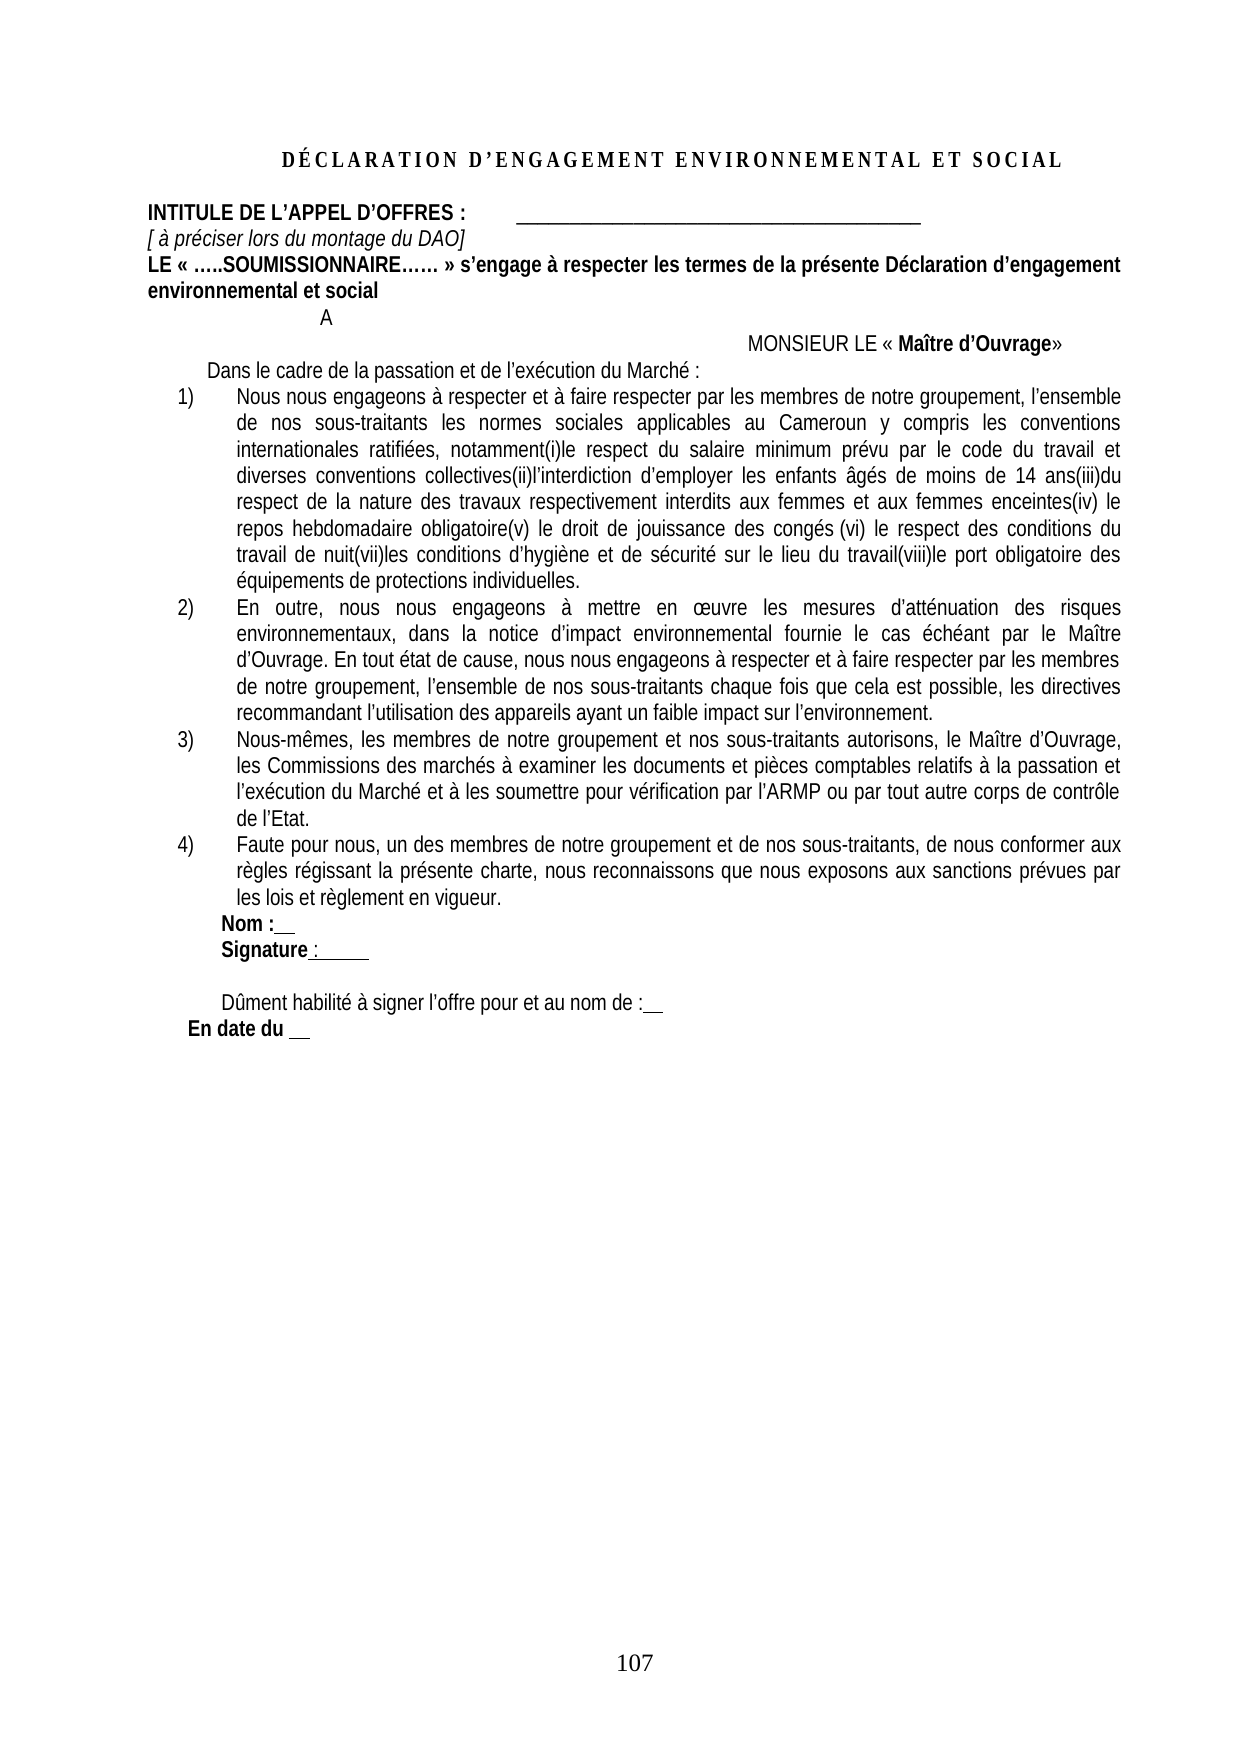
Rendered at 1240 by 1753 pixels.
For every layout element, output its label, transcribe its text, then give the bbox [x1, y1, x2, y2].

text 4) Faute pour nous, un des membres de notre groupement et de nos sous-traitants, de nous conformer aux règles régissant la présente charte, nous reconnaissons que nous exposons aux sanctions prévues par les lois et règlement en vigueur. [177, 831, 1121, 910]
text LE « …..SOUMISSIONNAIRE…… » s’engage à respecter les termes de la présente Déclaration d’engagement environnemental et social [148, 251, 1121, 304]
text Signature : [221, 936, 1121, 963]
text 2) En outre, nous nous engageons à mettre en œuvre les mesures d’atténuation des risques environnementaux, dans la notice d’impact environnemental fournie le cas échéant par le Maître d’Ouvrage. En tout état de cause, nous nous engageons à respecter et à faire respecter par les membres de notre groupement, l’ensemble de nos sous-traitants chaque fois que cela est possible, les directives recommandant l’utilisation des appareils ayant un faible impact sur l’environnement. [177, 594, 1121, 726]
text Déclaration d’engagement environnemental et social [177, 144, 1167, 172]
text INTITULE DE L’APPEL D’OFFRES : ______________________________________ [148, 198, 1121, 225]
text A [148, 304, 1121, 330]
text Dans le cadre de la passation et de l’exécution du Marché : [207, 357, 1121, 383]
text [ à préciser lors du montage du DAO] [148, 225, 1121, 251]
text MONSIEUR LE « Maître d’Ouvrage» [673, 330, 1121, 357]
text En date du [177, 1015, 1121, 1042]
text Dûment habilité à signer l’offre pour et au nom de : [221, 989, 1121, 1015]
text Nom : [221, 910, 1121, 936]
text 1) Nous nous engageons à respecter et à faire respecter par les membres de notre groupement, l’ensemble de nos sous-traitants les normes sociales applicables au Cameroun y compris les conventions internationales ratifiées, notamment(i)le respect du salaire minimum prévu par le code du travail et diverses conventions collectives(ii)l’interdiction d’employer les enfants âgés de moins de 14 ans(iii)du respect de la nature des travaux respectivement interdits aux femmes et aux femmes enceintes(iv) le repos hebdomadaire obligatoire(v) le droit de jouissance des congés (vi) le respect des conditions du travail de nuit(vii)les conditions d’hygiène et de sécurité sur le lieu du travail(viii)le port obligatoire des équipements de protections individuelles. [177, 383, 1121, 594]
text 3) Nous-mêmes, les membres de notre groupement et nos sous-traitants autorisons, le Maître d’Ouvrage, les Commissions des marchés à examiner les documents et pièces comptables relatifs à la passation et l’exécution du Marché et à les soumettre pour vérification par l’ARMP ou par tout autre corps de contrôle de l’Etat. [177, 726, 1121, 831]
